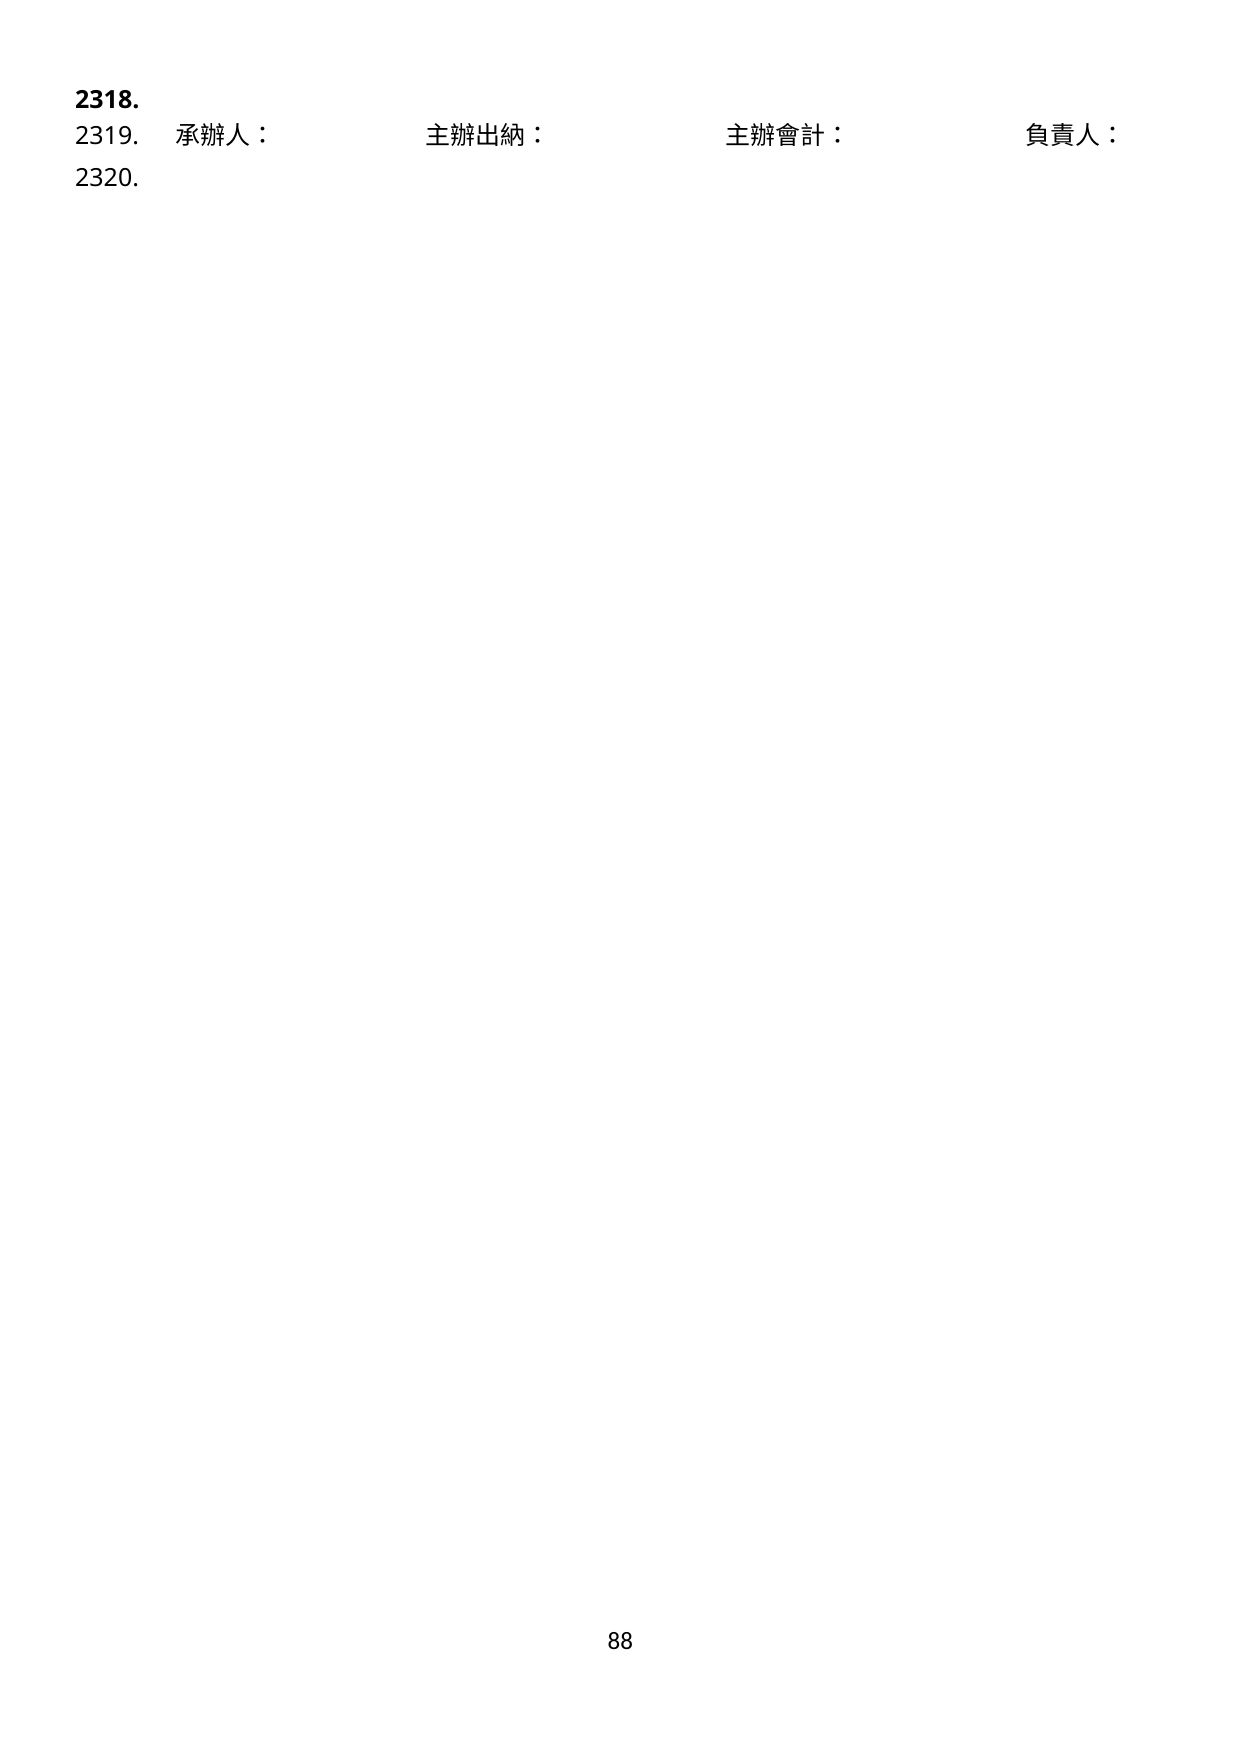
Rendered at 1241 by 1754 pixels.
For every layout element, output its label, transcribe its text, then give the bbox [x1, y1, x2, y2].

list 承辦人： 主辦出納： 主辦會計： 負責人： [75, 115, 1165, 152]
